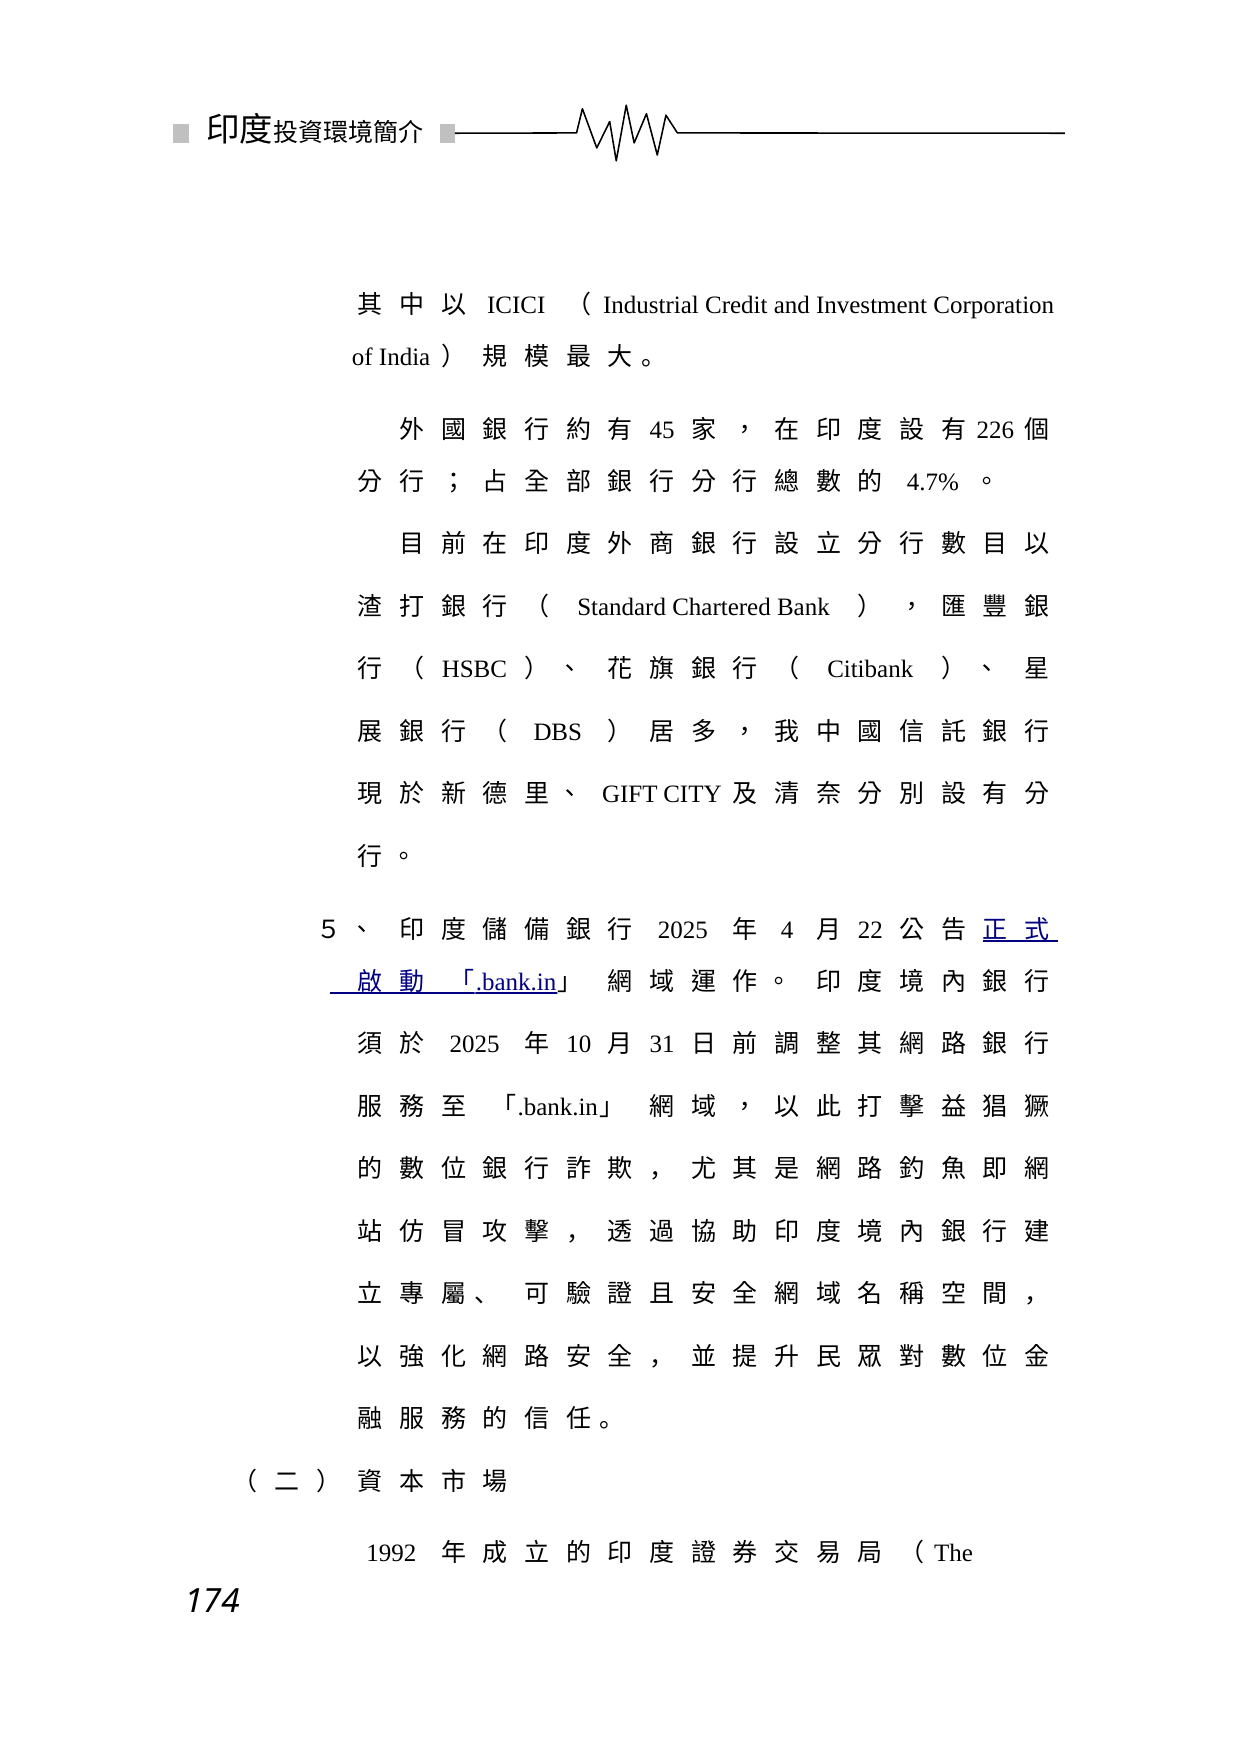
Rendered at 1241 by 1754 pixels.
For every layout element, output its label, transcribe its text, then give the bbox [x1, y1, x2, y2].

text ５、印度儲備銀行2025年4月22公告正式啟動「.bank.in」網域運作。印度境內銀行須於2025年10月31日前調整其網路銀行服務至「.bank.in」網域，以此打擊益猖獗的數位銀行詐欺，尤其是網路釣魚即網站仿冒攻擊，透過協助印度境內銀行建立專屬、可驗證且安全網域名稱空間，以強化網路安全，並提升民眾對數位金融服務的信任。 [281, 875, 1058, 1438]
text 目前在印度外商銀行設立分行數目以渣打銀行（Standard Chartered Bank），匯豐銀行（HSBC）、花旗銀行（Citibank）、星展銀行（DBS）居多，我中國信託銀行現於新德里、GIFT CITY及清奈分別設有分行。 [330, 500, 1058, 875]
text 其中以ICICI（Industrial Credit and Investment Corporation of India）規模最大。 [330, 250, 1058, 375]
text （二）資本市場 [207, 1438, 1058, 1500]
text 1992年成立的印度證券交易局（The [281, 1500, 1058, 1563]
text 外國銀行約有45家，在印度設有226個分行；占全部銀行分行總數的4.7%。 [330, 375, 1058, 500]
